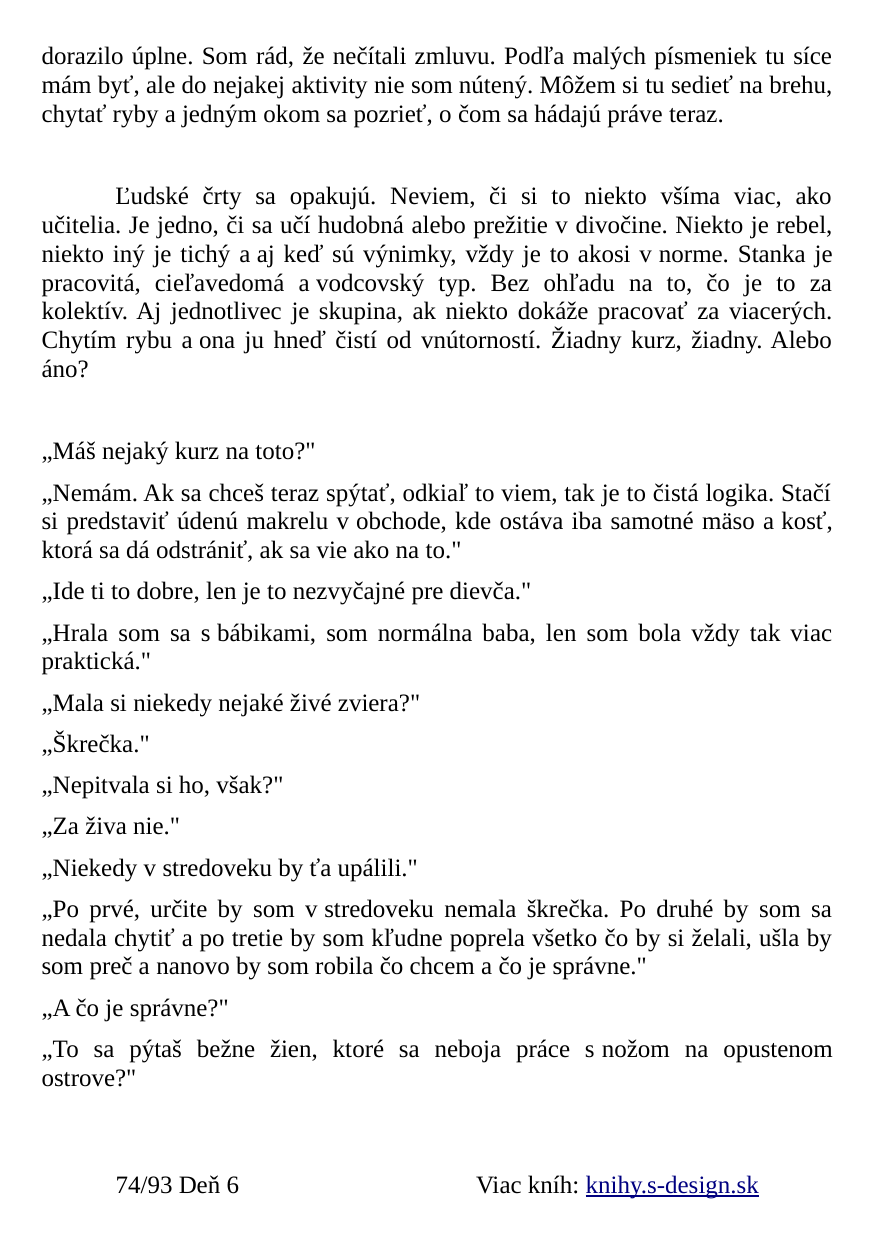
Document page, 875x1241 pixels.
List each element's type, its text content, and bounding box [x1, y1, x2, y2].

text „Hrala som sa s bábikami, som normálna baba, len som bola vždy tak viac praktická." [41, 618, 833, 675]
text dorazilo úplne. Som rád, že nečítali zmluvu. Podľa malých písmeniek tu síce mám byť, ale do nejakej aktivity nie som nútený. Môžem si tu sedieť na brehu, chytať ryby a jedným okom sa pozrieť, o čom sa hádajú práve teraz. [41, 41, 833, 128]
text „Škrečka." [41, 729, 833, 758]
text Ľudské črty sa opakujú. Neviem, či si to niekto všíma viac, ako učitelia. Je jedno, či sa učí hudobná alebo prežitie v divočine. Niekto je rebel, niekto iný je tichý a aj keď sú výnimky, vždy je to akosi v norme. Stanka je pracovitá, cieľavedomá a vodcovský typ. Bez ohľadu na to, čo je to za kolektív. Aj jednotlivec je skupina, ak niekto dokáže pracovať za viacerých. Chytím rybu a ona ju hneď čistí od vnútorností. Žiadny kurz, žiadny. Alebo áno? [41, 181, 833, 383]
text „Po prvé, určite by som v stredoveku nemala škrečka. Po druhé by som sa nedala chytiť a po tretie by som kľudne poprela všetko čo by si želali, ušla by som preč a nanovo by som robila čo chcem a čo je správne." [41, 894, 833, 980]
text „Ide ti to dobre, len je to nezvyčajné pre dievča." [41, 576, 833, 605]
text „Nepitvala si ho, však?" [41, 770, 833, 799]
text „Za živa nie." [41, 811, 833, 840]
text „Nemám. Ak sa chceš teraz spýtať, odkiaľ to viem, tak je to čistá logika. Stačí si predstaviť údenú makrelu v obchode, kde ostáva iba samotné mäso a kosť, ktorá sa dá odstrániť, ak sa vie ako na to." [41, 478, 833, 564]
text „A čo je správne?" [41, 993, 833, 1021]
text „To sa pýtaš bežne žien, ktoré sa neboja práce s nožom na opustenom ostrove?" [41, 1034, 833, 1091]
text „Niekedy v stredoveku by ťa upálili." [41, 853, 833, 881]
text „Máš nejaký kurz na toto?" [41, 436, 833, 465]
text „Mala si niekedy nejaké živé zviera?" [41, 688, 833, 716]
